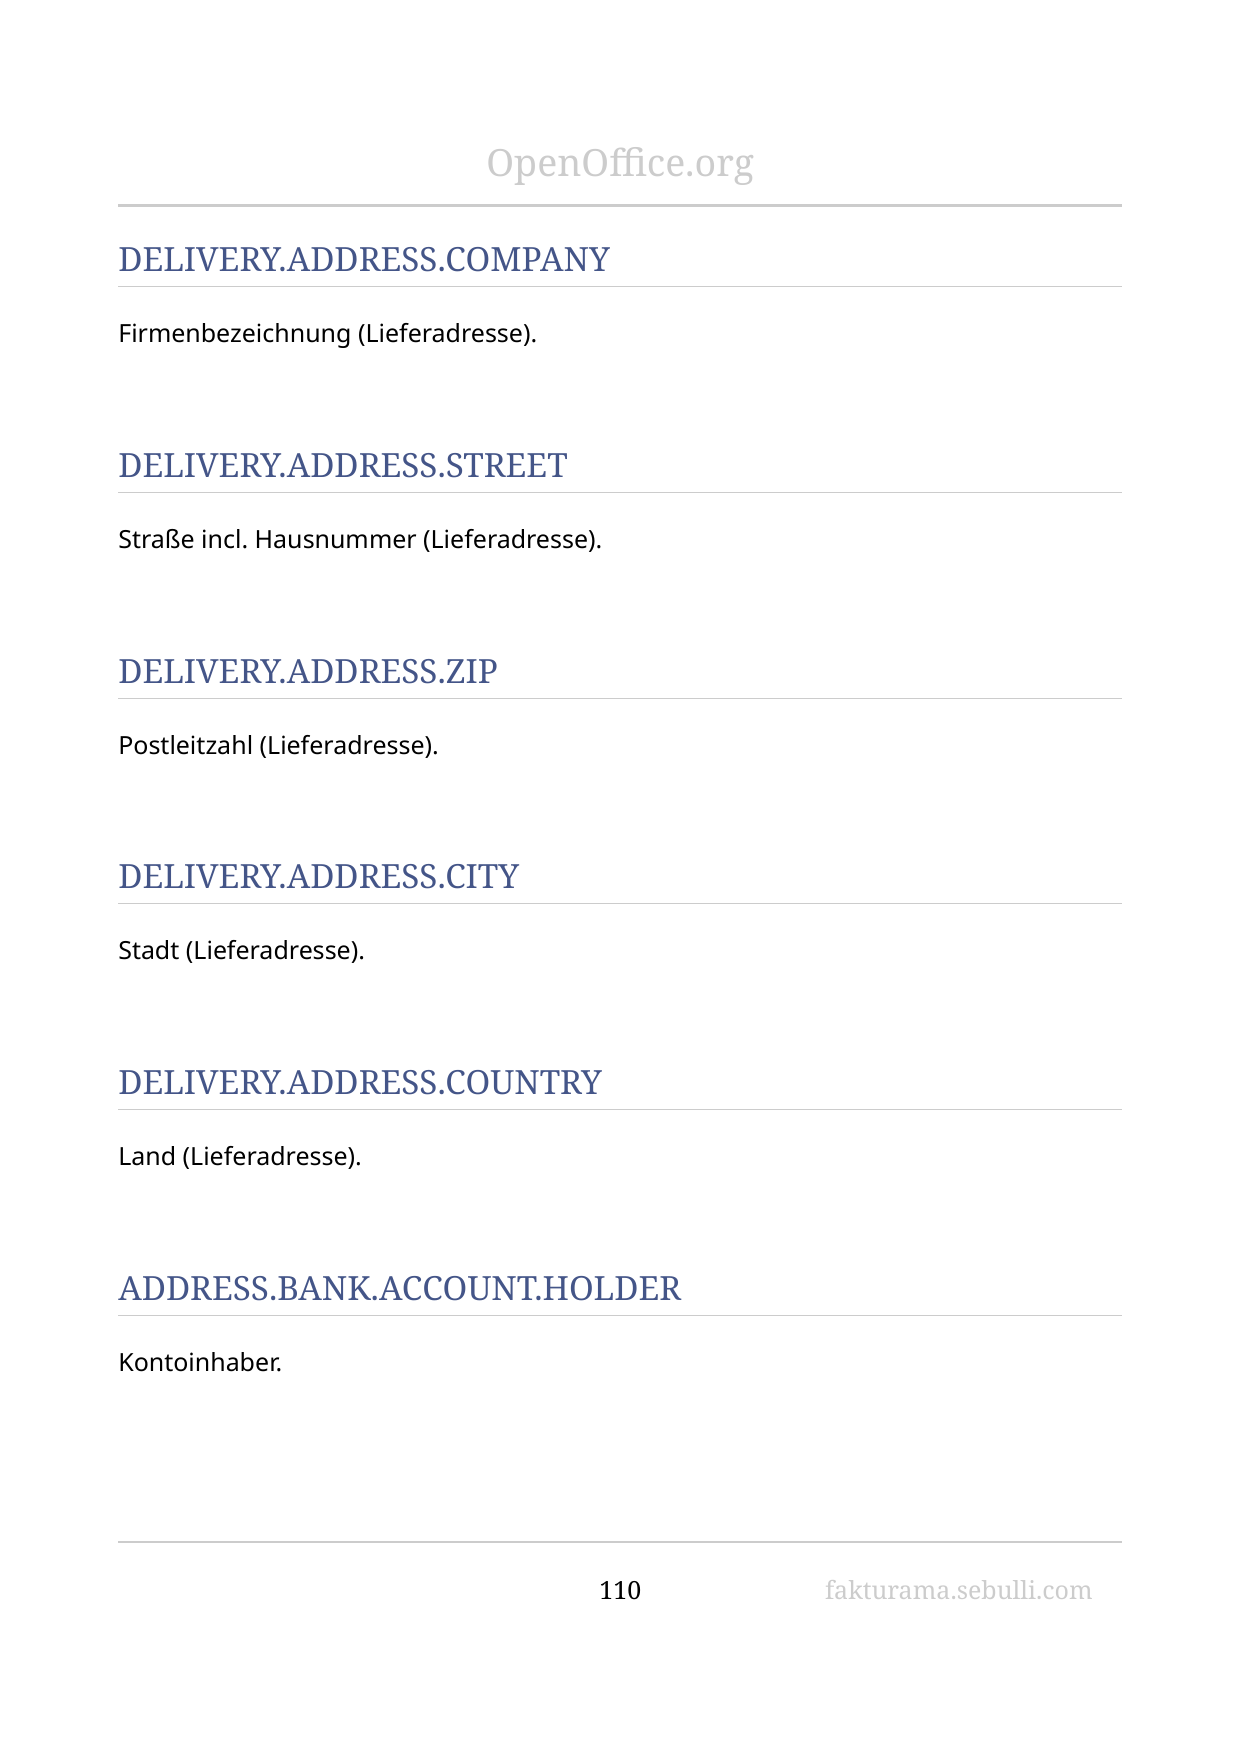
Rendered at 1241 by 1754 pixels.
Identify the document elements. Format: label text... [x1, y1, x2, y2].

subtitle DELIVERY.ADDRESS.CITY [118, 853, 1122, 903]
text Land (Lieferadresse). [118, 1139, 1122, 1173]
subtitle DELIVERY.ADDRESS.COMPANY [118, 236, 1122, 286]
text Stadt (Lieferadresse). [118, 933, 1122, 967]
text Postleitzahl (Lieferadresse). [118, 727, 1122, 761]
text Straße incl. Hausnummer (Lieferadresse). [118, 522, 1122, 556]
subtitle ADDRESS.BANK.ACCOUNT.HOLDER [118, 1265, 1122, 1315]
text Firmenbezeichnung (Lieferadresse). [118, 316, 1122, 350]
text Kontoinhaber. [118, 1344, 1122, 1378]
subtitle DELIVERY.ADDRESS.COUNTRY [118, 1059, 1122, 1109]
subtitle DELIVERY.ADDRESS.ZIP [118, 648, 1122, 698]
subtitle DELIVERY.ADDRESS.STREET [118, 442, 1122, 492]
